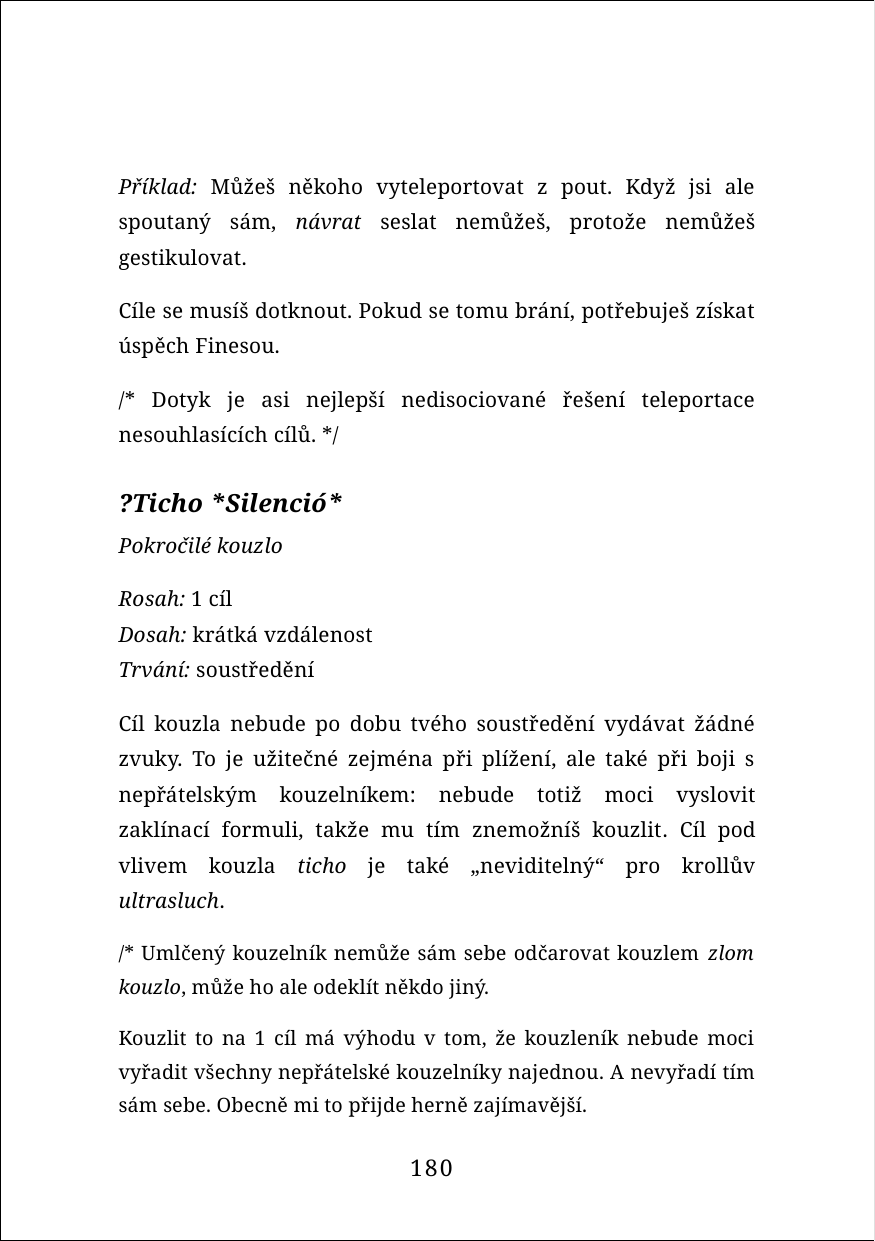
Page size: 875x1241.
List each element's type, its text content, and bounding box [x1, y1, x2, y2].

text Pokročilé kouzlo [118, 531, 756, 559]
text /* Dotyk je asi nejlepší nedisociované řešení teleportace nesouhlasících cílů. */ [118, 385, 756, 449]
text Cíle se musíš dotknout. Pokud se tomu brání, potřebuješ získat úspěch Finesou. [118, 296, 756, 360]
text Kouzlit to na 1 cíl má výhodu v tom, že kouzleník nebude moci vyřadit všechny nepřátelské kouzelníky najednou. A nevyřadí tím sám sebe. Obecně mi to přijde herně zajímavější. [118, 1024, 756, 1119]
text Rosah: 1 cíl Dosah: krátká vzdálenost Trvání: soustředění [118, 584, 756, 684]
text Příklad: Můžeš někoho vyteleportovat z pout. Když jsi ale spoutaný sám, návrat seslat nemůžeš, protože nemůžeš gestikulovat. [118, 172, 756, 271]
text /* Umlčený kouzelník nemůže sám sebe odčarovat kouzlem zlom kouzlo, může ho ale odeklít někdo jiný. [118, 939, 756, 1000]
subtitle ?Ticho *Silenció* [118, 485, 756, 519]
text Cíl kouzla nebude po dobu tvého soustředění vydávat žádné zvuky. To je užitečné zejména při plížení, ale také při boji s nepřátelským kouzelníkem: nebude totiž moci vyslovit zaklínací formuli, takže mu tím znemožníš kouzlit. Cíl pod vlivem kouzla ticho je také „neviditelný“ pro krollův ultrasluch. [118, 709, 756, 915]
